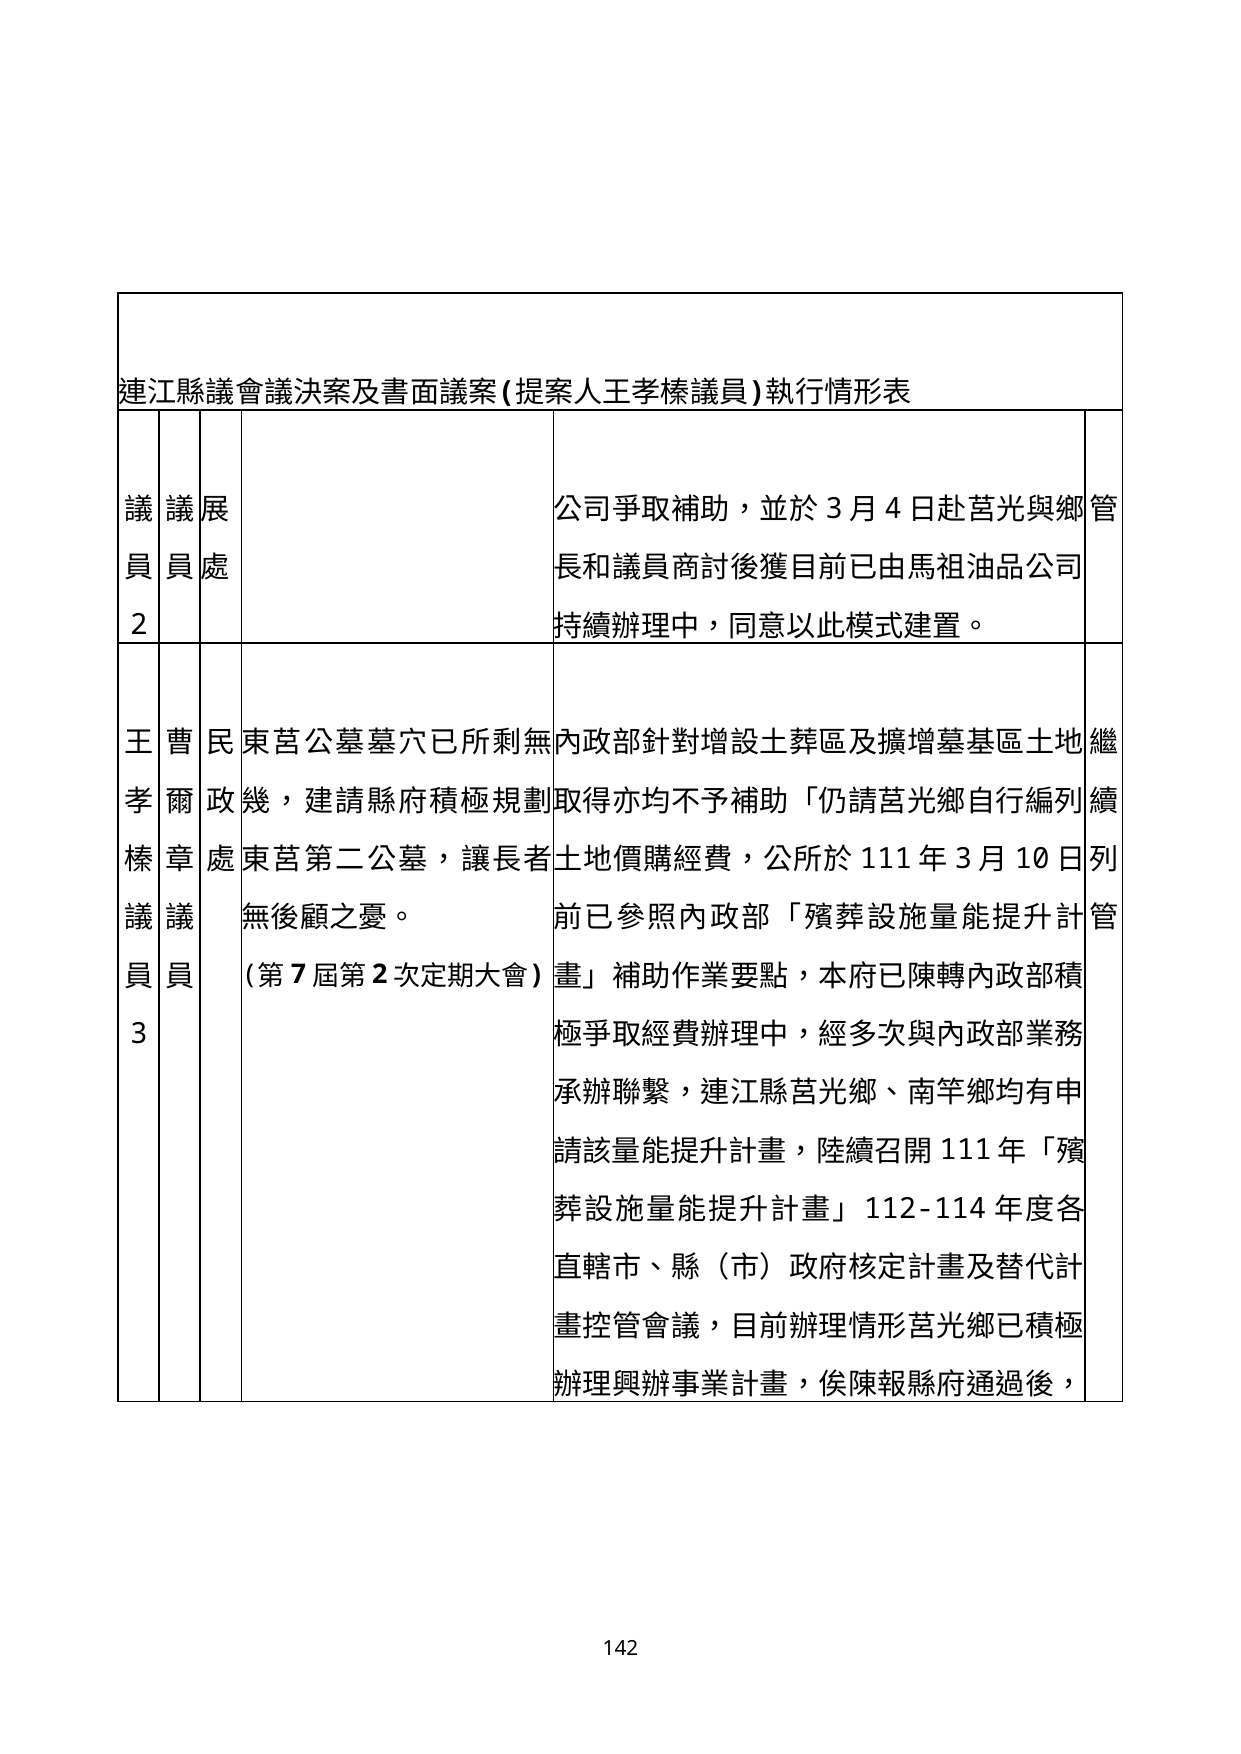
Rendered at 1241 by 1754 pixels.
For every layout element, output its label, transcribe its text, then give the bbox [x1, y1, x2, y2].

table_header 連江縣議會議決案及書面議案(提案人王孝榛議員)執行情形表 [119, 294, 1122, 409]
table_cell 管 [1086, 411, 1122, 642]
table_cell 王孝榛議員3 [119, 644, 158, 1401]
table_cell 議員 [160, 411, 199, 642]
table_cell 議員2 [119, 411, 158, 642]
table_cell [242, 411, 553, 642]
table_cell 東莒公墓墓穴已所剩無幾，建請縣府積極規劃東莒第二公墓，讓長者無後顧之憂。 (第7屆第2次定期大會) [242, 644, 553, 1401]
table_cell 曹爾章議員 [160, 644, 199, 1401]
table_cell 民政處 [201, 644, 241, 1401]
table_cell 內政部針對增設土葬區及擴增墓基區土地取得亦均不予補助「仍請莒光鄉自行編列土地價購經費，公所於111年3月10日前已參照內政部「殯葬設施量能提升計畫」補助作業要點，本府已陳轉內政部積極爭取經費辦理中，經多次與內政部業務承辦聯繫，連江縣莒光鄉、南竿鄉均有申請該量能提升計畫，陸續召開111年「殯葬設施量能提升計畫」112-114年度各直轄市、縣（市）政府核定計畫及替代計畫控管會議，目前辦理情形莒光鄉已積極辦理興辦事業計畫，俟陳報縣府通過後， [554, 644, 1084, 1401]
table_cell 展處 [201, 411, 241, 642]
table_cell 公司爭取補助，並於3月4日赴莒光與鄉長和議員商討後獲目前已由馬祖油品公司持續辦理中，同意以此模式建置。 [554, 411, 1084, 642]
table_cell 繼續列管 [1086, 644, 1122, 1401]
